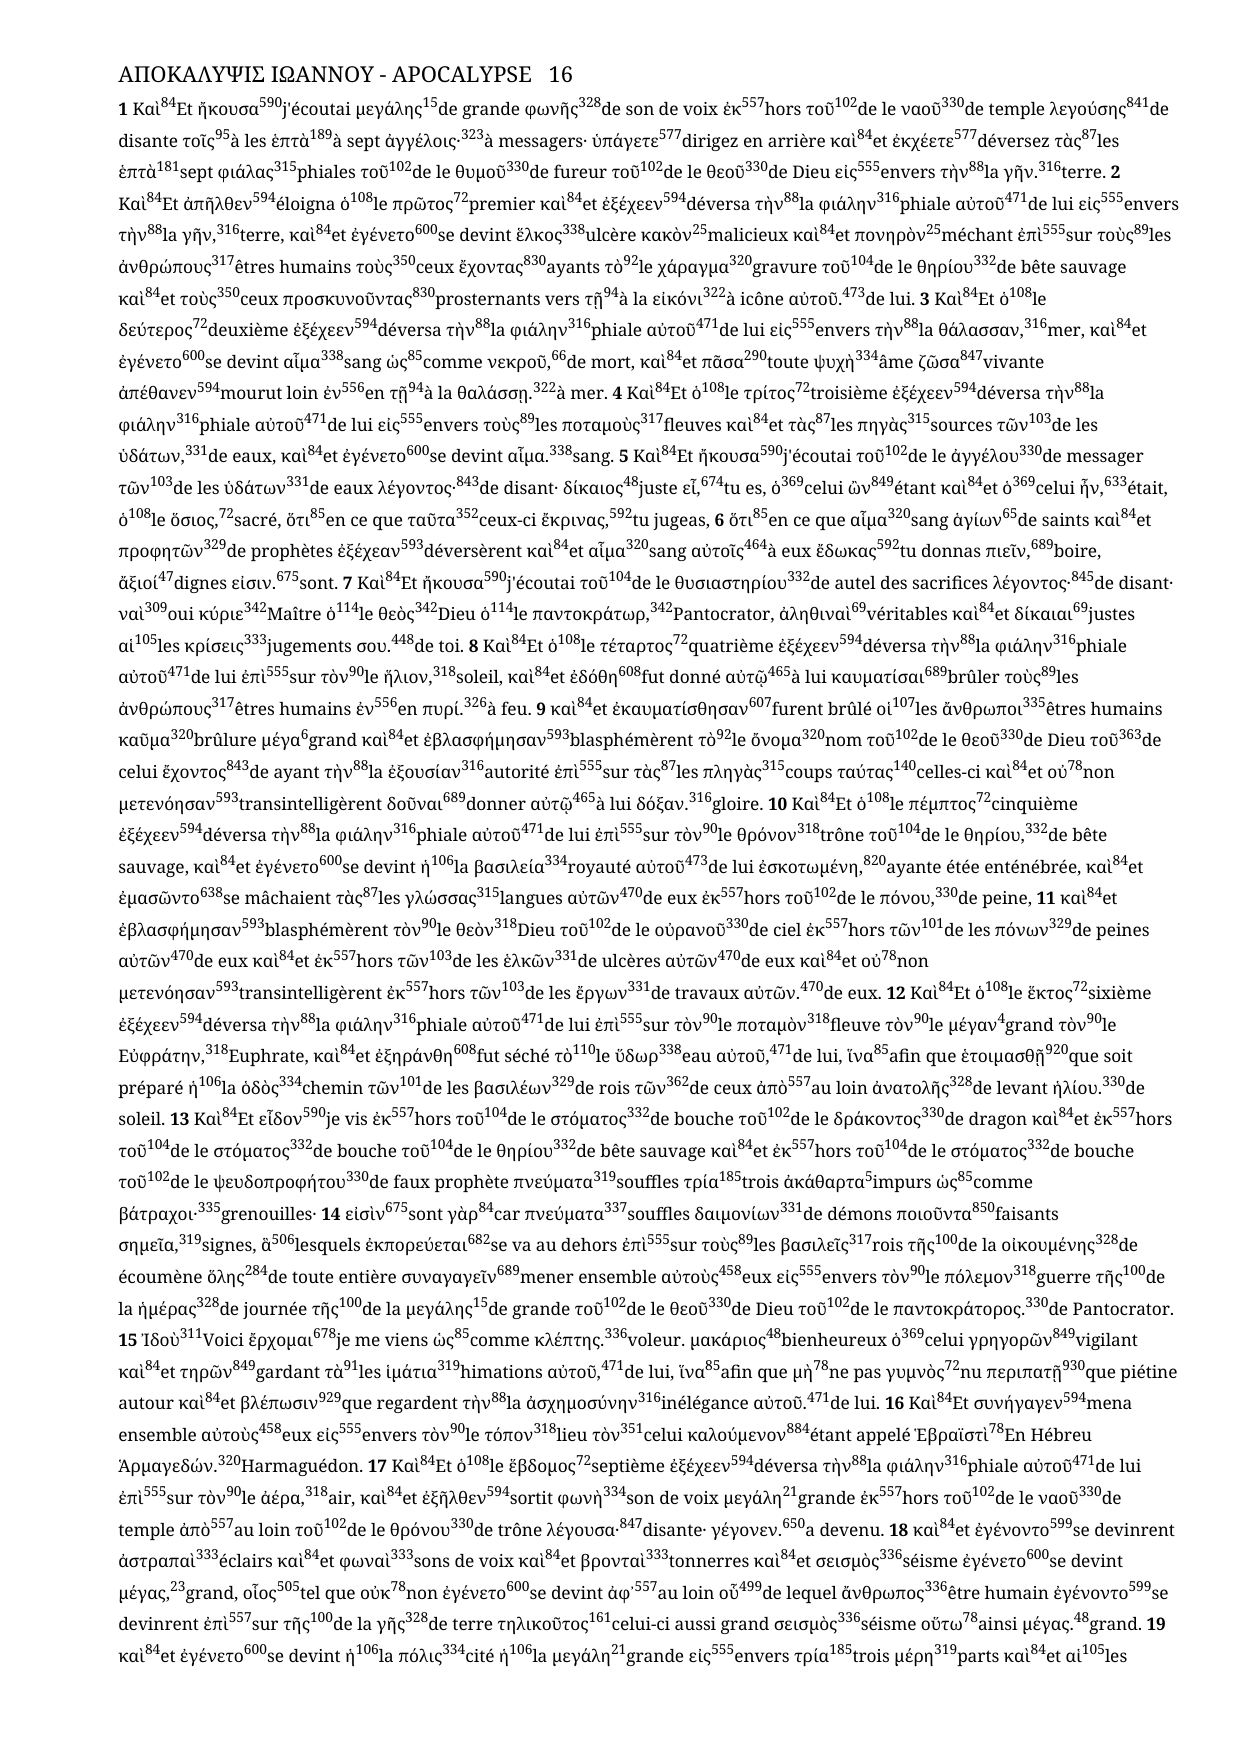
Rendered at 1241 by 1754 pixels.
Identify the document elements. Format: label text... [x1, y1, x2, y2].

text 1 Καὶ84Et ἤκουσα590j'écoutai μεγάλης15de grande φωνῆς328de son de voix ἐκ557hors τοῦ102de le ναοῦ330de temple λεγούσης841de disante τοῖς95à les ἑπτὰ189à sept ἀγγέλοις·323à messagers· ὑπάγετε577dirigez en arrière καὶ84et ἐκχέετε577déversez τὰς87les ἑπτὰ181sept φιάλας315phiales τοῦ102de le θυμοῦ330de fureur τοῦ102de le θεοῦ330de Dieu εἰς555envers τὴν88la γῆν.316terre. 2 Καὶ84Et ἀπῆλθεν594éloigna ὁ108le πρῶτος72premier καὶ84et ἐξέχεεν594déversa τὴν88la φιάλην316phiale αὐτοῦ471de lui εἰς555envers τὴν88la γῆν,316terre, καὶ84et ἐγένετο600se devint ἕλκος338ulcère κακὸν25malicieux καὶ84et πονηρὸν25méchant ἐπὶ555sur τοὺς89les ἀνθρώπους317êtres humains τοὺς350ceux ἔχοντας830ayants τὸ92le χάραγμα320gravure τοῦ104de le θηρίου332de bête sauvage καὶ84et τοὺς350ceux προσκυνοῦντας830prosternants vers τῇ94à la εἰκόνι322à icône αὐτοῦ.473de lui. 3 Καὶ84Et ὁ108le δεύτερος72deuxième ἐξέχεεν594déversa τὴν88la φιάλην316phiale αὐτοῦ471de lui εἰς555envers τὴν88la θάλασσαν,316mer, καὶ84et ἐγένετο600se devint αἷμα338sang ὡς85comme νεκροῦ,66de mort, καὶ84et πᾶσα290toute ψυχὴ334âme ζῶσα847vivante ἀπέθανεν594mourut loin ἐν556en τῇ94à la θαλάσσῃ.322à mer. 4 Καὶ84Et ὁ108le τρίτος72troisième ἐξέχεεν594déversa τὴν88la φιάλην316phiale αὐτοῦ471de lui εἰς555envers τοὺς89les ποταμοὺς317fleuves καὶ84et τὰς87les πηγὰς315sources τῶν103de les ὑδάτων,331de eaux, καὶ84et ἐγένετο600se devint αἷμα.338sang. 5 Καὶ84Et ἤκουσα590j'écoutai τοῦ102de le ἀγγέλου330de messager τῶν103de les ὑδάτων331de eaux λέγοντος·843de disant· δίκαιος48juste εἶ,674tu es, ὁ369celui ὢν849étant καὶ84et ὁ369celui ἦν,633était, ὁ108le ὅσιος,72sacré, ὅτι85en ce que ταῦτα352ceux-ci ἔκρινας,592tu jugeas, 6 ὅτι85en ce que αἷμα320sang ἁγίων65de saints καὶ84et προφητῶν329de prophètes ἐξέχεαν593déversèrent καὶ84et αἷμα320sang αὐτοῖς464à eux ἔδωκας592tu donnas πιεῖν,689boire, ἄξιοί47dignes εἰσιν.675sont. 7 Καὶ84Et ἤκουσα590j'écoutai τοῦ104de le θυσιαστηρίου332de autel des sacrifices λέγοντος·845de disant· ναὶ309oui κύριε342Maître ὁ114le θεὸς342Dieu ὁ114le παντοκράτωρ,342Pantocrator, ἀληθιναὶ69véritables καὶ84et δίκαιαι69justes αἱ105les κρίσεις333jugements σου.448de toi. 8 Καὶ84Et ὁ108le τέταρτος72quatrième ἐξέχεεν594déversa τὴν88la φιάλην316phiale αὐτοῦ471de lui ἐπὶ555sur τὸν90le ἥλιον,318soleil, καὶ84et ἐδόθη608fut donné αὐτῷ465à lui καυματίσαι689brûler τοὺς89les ἀνθρώπους317êtres humains ἐν556en πυρί.326à feu. 9 καὶ84et ἐκαυματίσθησαν607furent brûlé οἱ107les ἄνθρωποι335êtres humains καῦμα320brûlure μέγα6grand καὶ84et ἐβλασφήμησαν593blasphémèrent τὸ92le ὄνομα320nom τοῦ102de le θεοῦ330de Dieu τοῦ363de celui ἔχοντος843de ayant τὴν88la ἐξουσίαν316autorité ἐπὶ555sur τὰς87les πληγὰς315coups ταύτας140celles-ci καὶ84et οὐ78non μετενόησαν593transintelligèrent δοῦναι689donner αὐτῷ465à lui δόξαν.316gloire. 10 Καὶ84Et ὁ108le πέμπτος72cinquième ἐξέχεεν594déversa τὴν88la φιάλην316phiale αὐτοῦ471de lui ἐπὶ555sur τὸν90le θρόνον318trône τοῦ104de le θηρίου,332de bête sauvage, καὶ84et ἐγένετο600se devint ἡ106la βασιλεία334royauté αὐτοῦ473de lui ἐσκοτωμένη,820ayante étée enténébrée, καὶ84et ἐμασῶντο638se mâchaient τὰς87les γλώσσας315langues αὐτῶν470de eux ἐκ557hors τοῦ102de le πόνου,330de peine, 11 καὶ84et ἐβλασφήμησαν593blasphémèrent τὸν90le θεὸν318Dieu τοῦ102de le οὐρανοῦ330de ciel ἐκ557hors τῶν101de les πόνων329de peines αὐτῶν470de eux καὶ84et ἐκ557hors τῶν103de les ἑλκῶν331de ulcères αὐτῶν470de eux καὶ84et οὐ78non μετενόησαν593transintelligèrent ἐκ557hors τῶν103de les ἔργων331de travaux αὐτῶν.470de eux. 12 Καὶ84Et ὁ108le ἕκτος72sixième ἐξέχεεν594déversa τὴν88la φιάλην316phiale αὐτοῦ471de lui ἐπὶ555sur τὸν90le ποταμὸν318fleuve τὸν90le μέγαν4grand τὸν90le Εὐφράτην,318Euphrate, καὶ84et ἐξηράνθη608fut séché τὸ110le ὕδωρ338eau αὐτοῦ,471de lui, ἵνα85afin que ἑτοιμασθῇ920que soit préparé ἡ106la ὁδὸς334chemin τῶν101de les βασιλέων329de rois τῶν362de ceux ἀπὸ557au loin ἀνατολῆς328de levant ἡλίου.330de soleil. 13 Καὶ84Et εἶδον590je vis ἐκ557hors τοῦ104de le στόματος332de bouche τοῦ102de le δράκοντος330de dragon καὶ84et ἐκ557hors τοῦ104de le στόματος332de bouche τοῦ104de le θηρίου332de bête sauvage καὶ84et ἐκ557hors τοῦ104de le στόματος332de bouche τοῦ102de le ψευδοπροφήτου330de faux prophète πνεύματα319souffles τρία185trois ἀκάθαρτα5impurs ὡς85comme βάτραχοι·335grenouilles· 14 εἰσὶν675sont γὰρ84car πνεύματα337souffles δαιμονίων331de démons ποιοῦντα850faisants σημεῖα,319signes, ἃ506lesquels ἐκπορεύεται682se va au dehors ἐπὶ555sur τοὺς89les βασιλεῖς317rois τῆς100de la οἰκουμένης328de écoumène ὅλης284de toute entière συναγαγεῖν689mener ensemble αὐτοὺς458eux εἰς555envers τὸν90le πόλεμον318guerre τῆς100de la ἡμέρας328de journée τῆς100de la μεγάλης15de grande τοῦ102de le θεοῦ330de Dieu τοῦ102de le παντοκράτορος.330de Pantocrator. 15 Ἰδοὺ311Voici ἔρχομαι678je me viens ὡς85comme κλέπτης.336voleur. μακάριος48bienheureux ὁ369celui γρηγορῶν849vigilant καὶ84et τηρῶν849gardant τὰ91les ἱμάτια319himations αὐτοῦ,471de lui, ἵνα85afin que μὴ78ne pas γυμνὸς72nu περιπατῇ930que piétine autour καὶ84et βλέπωσιν929que regardent τὴν88la ἀσχημοσύνην316inélégance αὐτοῦ.471de lui. 16 Καὶ84Et συνήγαγεν594mena ensemble αὐτοὺς458eux εἰς555envers τὸν90le τόπον318lieu τὸν351celui καλούμενον884étant appelé Ἑβραϊστὶ78En Hébreu Ἁρμαγεδών.320Harmaguédon. 17 Καὶ84Et ὁ108le ἕβδομος72septième ἐξέχεεν594déversa τὴν88la φιάλην316phiale αὐτοῦ471de lui ἐπὶ555sur τὸν90le ἀέρα,318air, καὶ84et ἐξῆλθεν594sortit φωνὴ334son de voix μεγάλη21grande ἐκ557hors τοῦ102de le ναοῦ330de temple ἀπὸ557au loin τοῦ102de le θρόνου330de trône λέγουσα·847disante· γέγονεν.650a devenu. 18 καὶ84et ἐγένοντο599se devinrent ἀστραπαὶ333éclairs καὶ84et φωναὶ333sons de voix καὶ84et βρονταὶ333tonnerres καὶ84et σεισμὸς336séisme ἐγένετο600se devint μέγας,23grand, οἷος505tel que οὐκ78non ἐγένετο600se devint ἀφ᾽557au loin οὗ499de lequel ἄνθρωπος336être humain ἐγένοντο599se devinrent ἐπὶ557sur τῆς100de la γῆς328de terre τηλικοῦτος161celui-ci aussi grand σεισμὸς336séisme οὕτω78ainsi μέγας.48grand. 19 καὶ84et ἐγένετο600se devint ἡ106la πόλις334cité ἡ106la μεγάλη21grande εἰς555envers τρία185trois μέρη319parts καὶ84et αἱ105les πόλεις333cités τῶν103de les ἐθνῶν331de ethnies ἔπεσαν.593tombèrent. καὶ84et Βαβυλὼν334Babylone ἡ106la μεγάλη21grande ἐμνήσθη608fut mémorisé ἐνώπιον560en devant τοῦ102de le θεοῦ330de Dieu δοῦναι689donner αὐτῇ463à elle τὸ92le ποτήριον320récipient à boire τοῦ102de le οἴνου330de vin τοῦ102de le θυμοῦ330de fureur τῆς100de la ὀργῆς328de colère αὐτοῦ.471de lui. 20 καὶ84et πᾶσα290toute νῆσος334île ἔφυγεν594fuit καὶ84et ὄρη337montagnes οὐχ78non εὑρέθησαν.607furent trouvé. 21 καὶ84et χάλαζα334grêle μεγάλη21grande ὡς78comme ταλαντιαία70de talent καταβαίνει676descend ἐκ557hors τοῦ102de le οὐρανοῦ330de ciel ἐπὶ555sur τοὺς89les ἀνθρώπους,317êtres humains, καὶ84et ἐβλασφήμησαν593blasphémèrent οἱ107les ἄνθρωποι335êtres humains τὸν90le θεὸν318Dieu ἐκ557hors τῆς100de la πληγῆς328de coup τῆς100de la χαλάζης,328de grêle, ὅτι85en ce que μεγάλη46grande ἐστὶν676est ἡ106la πληγὴ334coup αὐτῆς469de elle σφόδρα.78véhémentement. [118, 93, 1181, 1667]
text ΑΠΟΚΑΛΥΨΙΣ ΙΩΑΝΝΟΥ - APOCALYPSE 16 [118, 59, 1181, 89]
